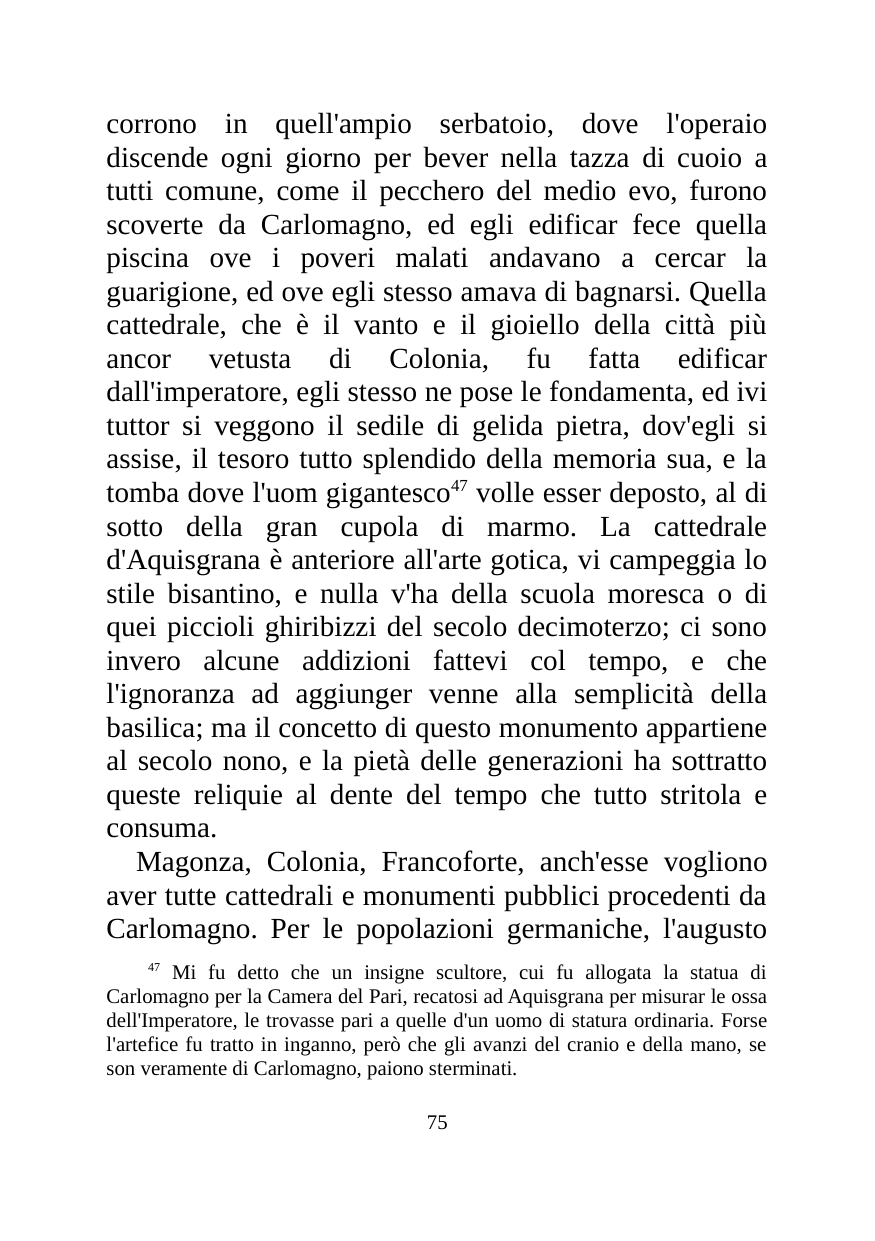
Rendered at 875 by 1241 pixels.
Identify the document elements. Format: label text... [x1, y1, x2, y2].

text corrono in quell'ampio serbatoio, dove l'operaio discende ogni giorno per bever nella tazza di cuoio a tutti comune, come il pecchero del medio evo, furono scoverte da Carlomagno, ed egli edificar fece quella piscina ove i poveri malati andavano a cercar la guarigione, ed ove egli stesso amava di bagnarsi. Quella cattedrale, che è il vanto e il gioiello della città più ancor vetusta di Colonia, fu fatta edificar dall'imperatore, egli stesso ne pose le fondamenta, ed ivi tuttor si veggono il sedile di gelida pietra, dov'egli si assise, il tesoro tutto splendido della memoria sua, e la tomba dove l'uom gigantesco volle esser deposto, al di sotto della gran cupola di marmo. La cattedrale d'Aquisgrana è anteriore all'arte gotica, vi campeggia lo stile bisantino, e nulla v'ha della scuola moresca o di quei piccioli ghiribizzi del secolo decimoterzo; ci sono invero alcune addizioni fattevi col tempo, e che l'ignoranza ad aggiunger venne alla semplicità della basilica; ma il concetto di questo monumento appartiene al secolo nono, e la pietà delle generazioni ha sottratto queste reliquie al dente del tempo che tutto stritola e consuma. [106, 106, 768, 844]
text Magonza, Colonia, Francoforte, anch'esse vogliono aver tutte cattedrali e monumenti pubblici procedenti da Carlomagno. Per le popolazioni germaniche, l'augusto [106, 844, 768, 945]
text Mi fu detto che un insigne scultore, cui fu allogata la statua di Carlomagno per la Camera del Pari, recatosi ad Aquisgrana per misurar le ossa dell'Imperatore, le trovasse pari a quelle d'un uomo di statura ordinaria. Forse l'artefice fu tratto in inganno, però che gli avanzi del cranio e della mano, se son veramente di Carlomagno, paiono sterminati. [106, 960, 768, 1080]
